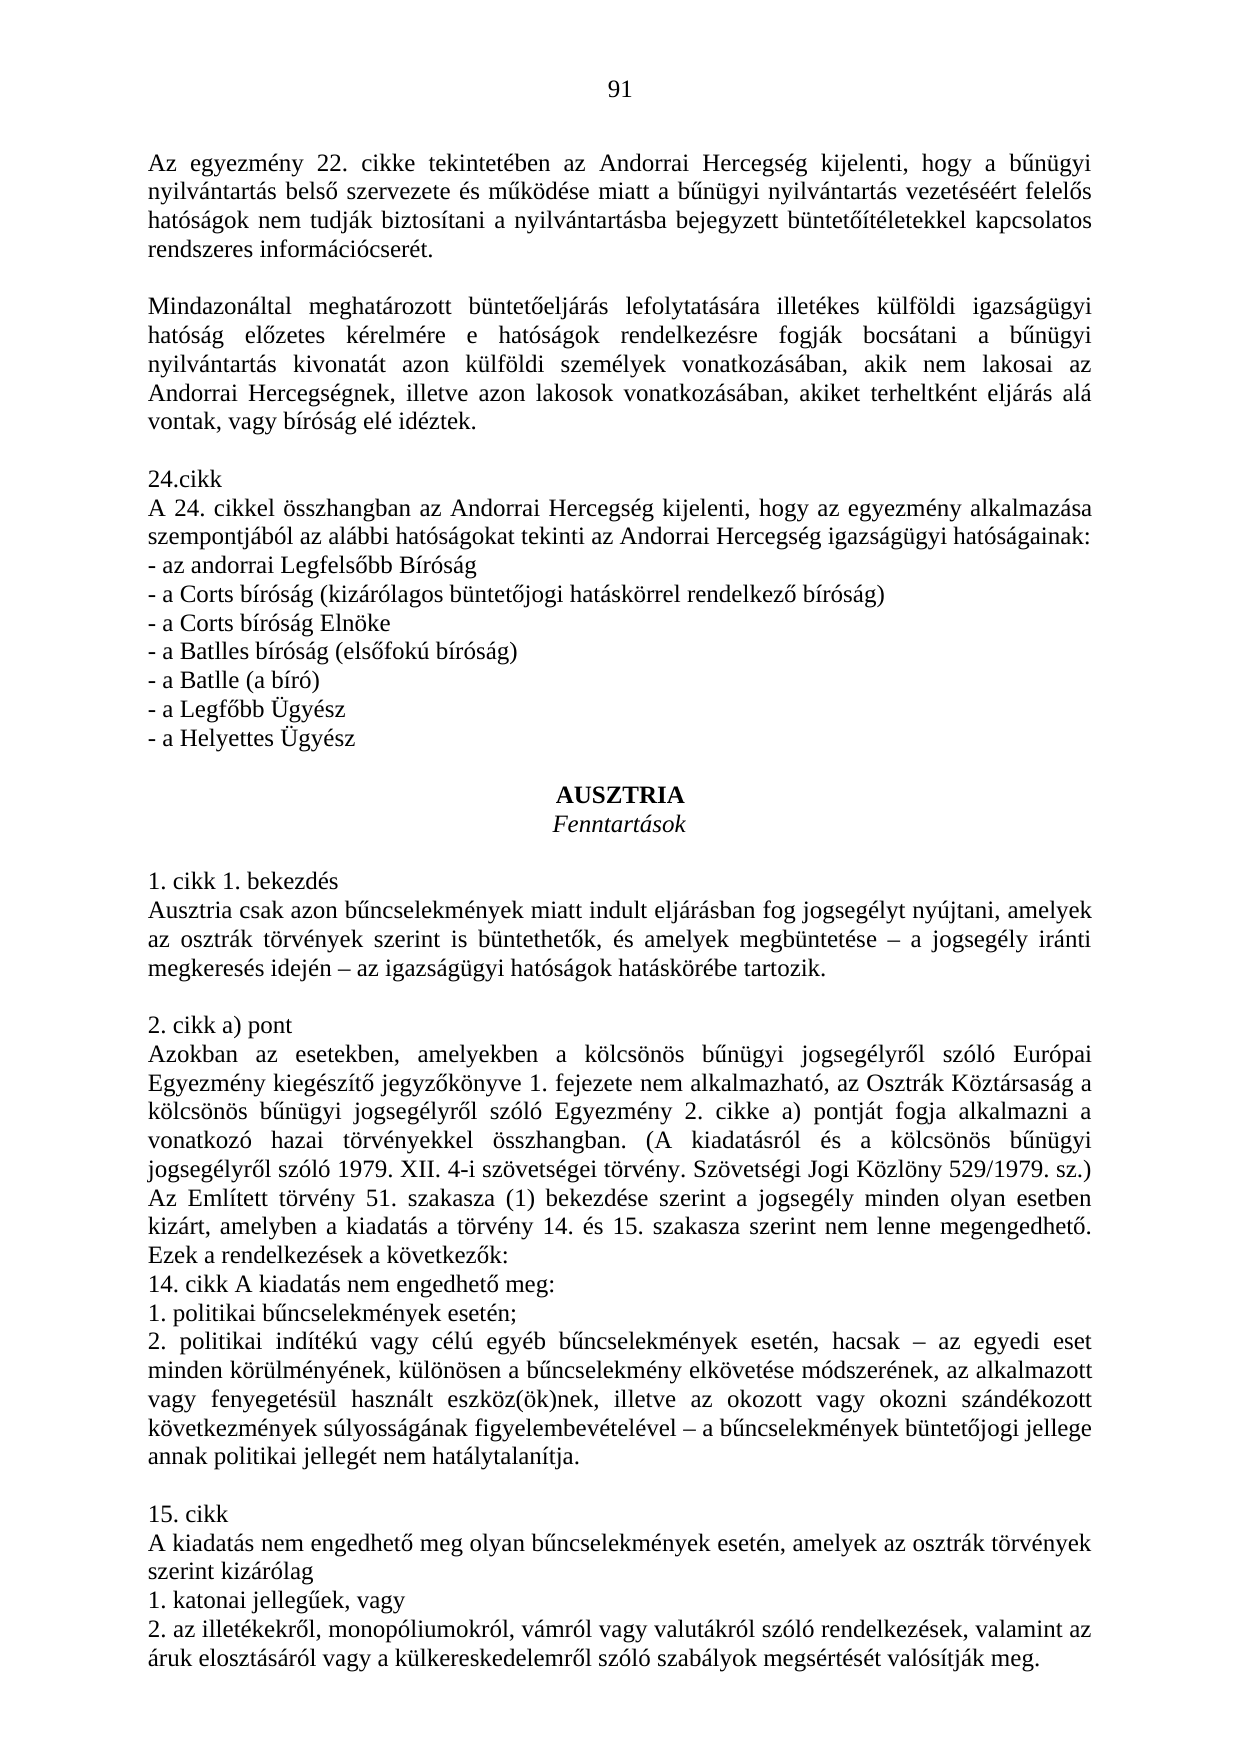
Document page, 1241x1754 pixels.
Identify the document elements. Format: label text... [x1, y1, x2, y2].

text 2. politikai indítékú vagy célú egyéb bűncselekmények esetén, hacsak – az egyedi eset minden körülményének, különösen a bűncselekmény elkövetése módszerének, az alkalmazott vagy fenyegetésül használt eszköz(ök)nek, illetve az okozott vagy okozni szándékozott következmények súlyosságának figyelembevételével – a bűncselekmények büntetőjogi jellege annak politikai jellegét nem hatálytalanítja. [148, 1326, 1093, 1470]
text 24.cikk [148, 464, 1093, 493]
text 14. cikk A kiadatás nem engedhető meg: [148, 1269, 1093, 1298]
text 15. cikk [148, 1499, 1093, 1528]
text 1. politikai bűncselekmények esetén; [148, 1298, 1093, 1326]
text - a Batlles bíróság (elsőfokú bíróság) [148, 636, 1093, 665]
text 2. az illetékekről, monopóliumokról, vámról vagy valutákról szóló rendelkezések, valamint az áruk elosztásáról vagy a külkereskedelemről szóló szabályok megsértését valósítják meg. [148, 1614, 1093, 1671]
text - a Batlle (a bíró) [148, 665, 1093, 694]
text - a Corts bíróság (kizárólagos büntetőjogi hatáskörrel rendelkező bíróság) [148, 579, 1093, 608]
text Ausztria csak azon bűncselekmények miatt indult eljárásban fog jogsegélyt nyújtani, amelyek az osztrák törvények szerint is büntethetők, és amelyek megbüntetése – a jogsegély iránti megkeresés idején – az igazságügyi hatóságok hatáskörébe tartozik. [148, 895, 1093, 981]
text A 24. cikkel összhangban az Andorrai Hercegség kijelenti, hogy az egyezmény alkalmazása szempontjából az alábbi hatóságokat tekinti az Andorrai Hercegség igazságügyi hatóságainak: [148, 493, 1093, 550]
text Fenntartások [148, 809, 1093, 838]
text - a Helyettes Ügyész [148, 723, 1093, 751]
text A kiadatás nem engedhető meg olyan bűncselekmények esetén, amelyek az osztrák törvények szerint kizárólag [148, 1528, 1093, 1585]
text Az egyezmény 22. cikke tekintetében az Andorrai Hercegség kijelenti, hogy a bűnügyi nyilvántartás belső szervezete és működése miatt a bűnügyi nyilvántartás vezetéséért felelős hatóságok nem tudják biztosítani a nyilvántartásba bejegyzett büntetőítéletekkel kapcsolatos rendszeres információcserét. [148, 148, 1093, 263]
text - a Legfőbb Ügyész [148, 694, 1093, 723]
text - az andorrai Legfelsőbb Bíróság [148, 550, 1093, 579]
text 2. cikk a) pont [148, 1010, 1093, 1039]
text 1. katonai jellegűek, vagy [148, 1585, 1093, 1614]
text Azokban az esetekben, amelyekben a kölcsönös bűnügyi jogsegélyről szóló Európai Egyezmény kiegészítő jegyzőkönyve 1. fejezete nem alkalmazható, az Osztrák Köztársaság a kölcsönös bűnügyi jogsegélyről szóló Egyezmény 2. cikke a) pontját fogja alkalmazni a vonatkozó hazai törvényekkel összhangban. (A kiadatásról és a kölcsönös bűnügyi jogsegélyről szóló 1979. XII. 4-i szövetségei törvény. Szövetségi Jogi Közlöny 529/1979. sz.) Az Említett törvény 51. szakasza (1) bekezdése szerint a jogsegély minden olyan esetben kizárt, amelyben a kiadatás a törvény 14. és 15. szakasza szerint nem lenne megengedhető. Ezek a rendelkezések a következők: [148, 1039, 1093, 1269]
text AUSZTRIA [148, 780, 1093, 809]
text 1. cikk 1. bekezdés [148, 866, 1093, 895]
text Mindazonáltal meghatározott büntetőeljárás lefolytatására illetékes külföldi igazságügyi hatóság előzetes kérelmére e hatóságok rendelkezésre fogják bocsátani a bűnügyi nyilvántartás kivonatát azon külföldi személyek vonatkozásában, akik nem lakosai az Andorrai Hercegségnek, illetve azon lakosok vonatkozásában, akiket terheltként eljárás alá vontak, vagy bíróság elé idéztek. [148, 291, 1093, 435]
text - a Corts bíróság Elnöke [148, 608, 1093, 636]
